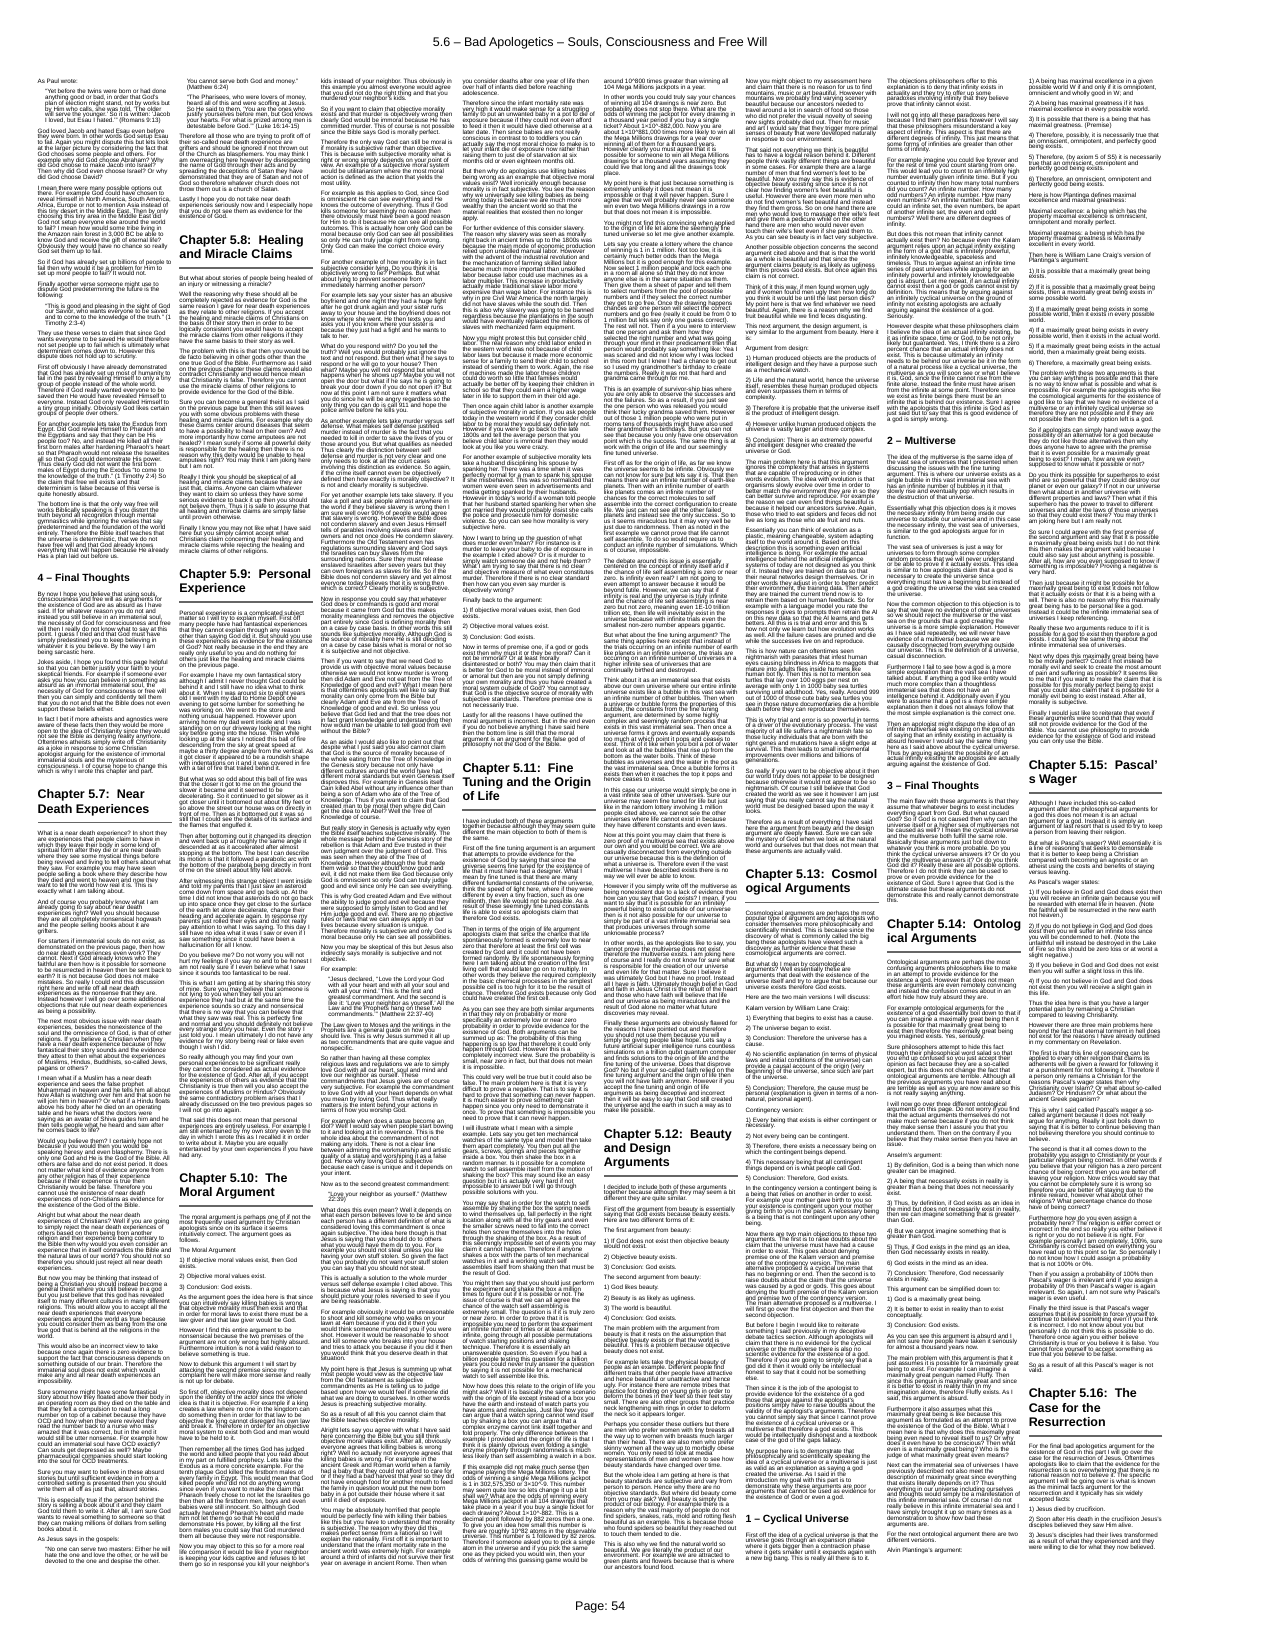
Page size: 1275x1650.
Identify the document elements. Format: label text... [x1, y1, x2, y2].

text Finally another verse someone might use to dispute God predetermining the future is the following: [37, 282, 172, 299]
text Now to debunk this argument I will start by attacking the second premise since my complaint here will make more sense and really is not up for debate. [179, 1362, 313, 1385]
text As Jesus says in the gospels: [37, 1537, 172, 1543]
text 1) God likes beauty. [604, 1285, 738, 1291]
subtitle The Moral Argument [179, 1171, 313, 1205]
text 1) By definition, God is a being than which none greater can be imagined. [887, 1163, 1021, 1174]
text The Moral Argument [179, 1248, 313, 1254]
text And of course you probably know what I am already going to say about near death experiences right? Well you should because they are all completely nonsensical hogwash and the people selling books about it are grifters. [37, 899, 172, 934]
subtitle Ontological Arguments [887, 916, 1021, 951]
subtitle Multiverse [887, 435, 1021, 447]
text Argument from design: [745, 346, 879, 352]
text Now you may be skeptical of this but Jesus also indirectly says morality is subjective and not objective. [321, 945, 455, 963]
text 3) Conclusion: God exists. [604, 1265, 738, 1270]
text 2) The universe began to exist. [745, 1026, 879, 1031]
text 4) If you do not believe in God and God does not exist then you will receive a slight gain in this life. [1028, 979, 1162, 996]
text 4) Therefore, possibly, it is necessarily true that an omniscient, omnipotent, and perfectly good being exists. [1028, 133, 1162, 150]
text I have included both of these arguments together because although they may seem quite different the main objection to both of them is the same. [462, 818, 596, 842]
text 3) The world is beautiful. [604, 1306, 738, 1311]
text 5) Conclusion: Therefore, God exists. [745, 1176, 879, 1182]
text “This is good and pleasing in the sight of God our Savior, who wants everyone to be saved and to come to the knowledge of the truth.” (1 Timothy 2:3-4) [45, 303, 172, 327]
text 5) Conclusion: There is an extremely powerful and intelligent designer who created the universe or God. [745, 438, 879, 455]
text 3) If a maximally great being exists in some possible world, then it exists in every possible world. [1028, 306, 1162, 324]
text 4) But we cannot imagine something that is greater than God. [887, 1228, 1021, 1240]
text Finally back to the argument: [462, 598, 596, 604]
subtitle Healing and Miracle Claims [179, 232, 313, 267]
text Kalam version by William Lane Craig: [745, 1005, 879, 1011]
text 3) Conclusion: God exists. [887, 1323, 1021, 1329]
text 3) Conclusion: God exists. [179, 1284, 313, 1290]
text The moral argument is perhaps one of if not the most frequently used argument by Christian apologists since on its surface it seems intuitively correct. The argument goes as follows. [179, 1214, 313, 1243]
text 2) Objective moral values exist. [462, 624, 596, 630]
text 7) Conclusion: Therefore, God necessarily exists in reality. [887, 1271, 1021, 1282]
text 4) Conclusion: God exists. [604, 1316, 738, 1321]
text 1) Jesus died by crucifixion. [1028, 1507, 1162, 1513]
text As Pascal’s wager states: [1028, 880, 1162, 886]
text 3) Conclusion: Therefore the universe has a cause. [745, 1036, 879, 1047]
text Alvin Plantinga’s argument: [887, 1548, 1021, 1553]
text 1) If God does not exist then objective beauty would not exist. [604, 1238, 738, 1250]
subtitle Fine Tuning and the Origin of Life [462, 760, 596, 809]
text So as a result of all this Pascal’s wager is not valid. [1028, 1363, 1162, 1374]
subtitle Final Thoughts [37, 572, 172, 584]
text For example: [321, 967, 455, 973]
text The Law given to Moses and the writings in the Prophets are a general guide on how you should live. This is why Jesus summed it all up as two commandments that are quite vague and nonspecific. [321, 1022, 455, 1052]
text Contingency version: [745, 1107, 879, 1113]
text Lastly I hope you do not take near death experiences seriously now and I especially hope that you do not see them as evidence for the existence of God. [179, 197, 313, 220]
text This next argument, the design argument, is very similar to the argument from beauty. Here it is: [745, 324, 879, 341]
subtitle Near Death Experiences [37, 787, 172, 823]
text Here is how Plantinga defines maximal excellence and maximal greatness: [1028, 193, 1162, 204]
text 2) Objective moral values exist. [179, 1274, 313, 1280]
text “Love your neighbor as yourself.” (Matthew 22:39) [328, 1192, 455, 1203]
subtitle Final Thoughts [887, 780, 1021, 792]
subtitle Cosmological Arguments [745, 867, 879, 902]
text The second argument from beauty: [604, 1275, 738, 1281]
subtitle Cyclical Universe [745, 1513, 879, 1525]
text 2) Life and the natural world, hence the universe itself, resembles these human produced objects and even surpasses them in terms of complexity. [745, 378, 879, 401]
text 2) Objective beauty exists. [617, 1254, 738, 1260]
text The first argument from beauty: [604, 1228, 738, 1234]
text 3) Conclusion: God exists. [462, 634, 596, 640]
text 1) It is possible that a maximally great being exists. [1028, 268, 1162, 280]
subtitle Beauty and Design Arguments [604, 1126, 738, 1175]
subtitle Personal Experience [179, 567, 313, 601]
text For the next ontological argument there are two different versions. [887, 1532, 1021, 1543]
text 6) Therefore, an omniscient, omnipotent and perfectly good being exists. [1028, 177, 1162, 188]
text 1) Every being that exists is either contingent or necessary. [745, 1118, 879, 1129]
subtitle Pascal’s Wager [1028, 757, 1162, 794]
text 2) It is better to exist in reality than to exist conceptually. [887, 1307, 1021, 1319]
text 2) If it is possible that a maximally great being exists, then a maximally great being exists in some possible world. [1028, 284, 1162, 302]
subtitle The Case for the Resurrection [1028, 1386, 1162, 1437]
text 1) If objective moral values exist, then God exists. [179, 1258, 313, 1270]
text 1) If objective moral values exist, then God exists. [462, 608, 596, 620]
text 2) A being that necessarily exists in reality is greater than a being that does not necessarily exist. [887, 1179, 1021, 1196]
text 1) God is a maximally great being. [887, 1297, 1021, 1303]
text Anselm’s argument: [887, 1153, 1021, 1158]
text As Paul wrote: [37, 79, 172, 85]
text Then here is William Lane Craig’s version of Plantinga’s argument: [1028, 252, 1162, 264]
text Maximal greatness: a being which has the property maximal greatness is Maximally excellent in every world. [1028, 231, 1162, 248]
